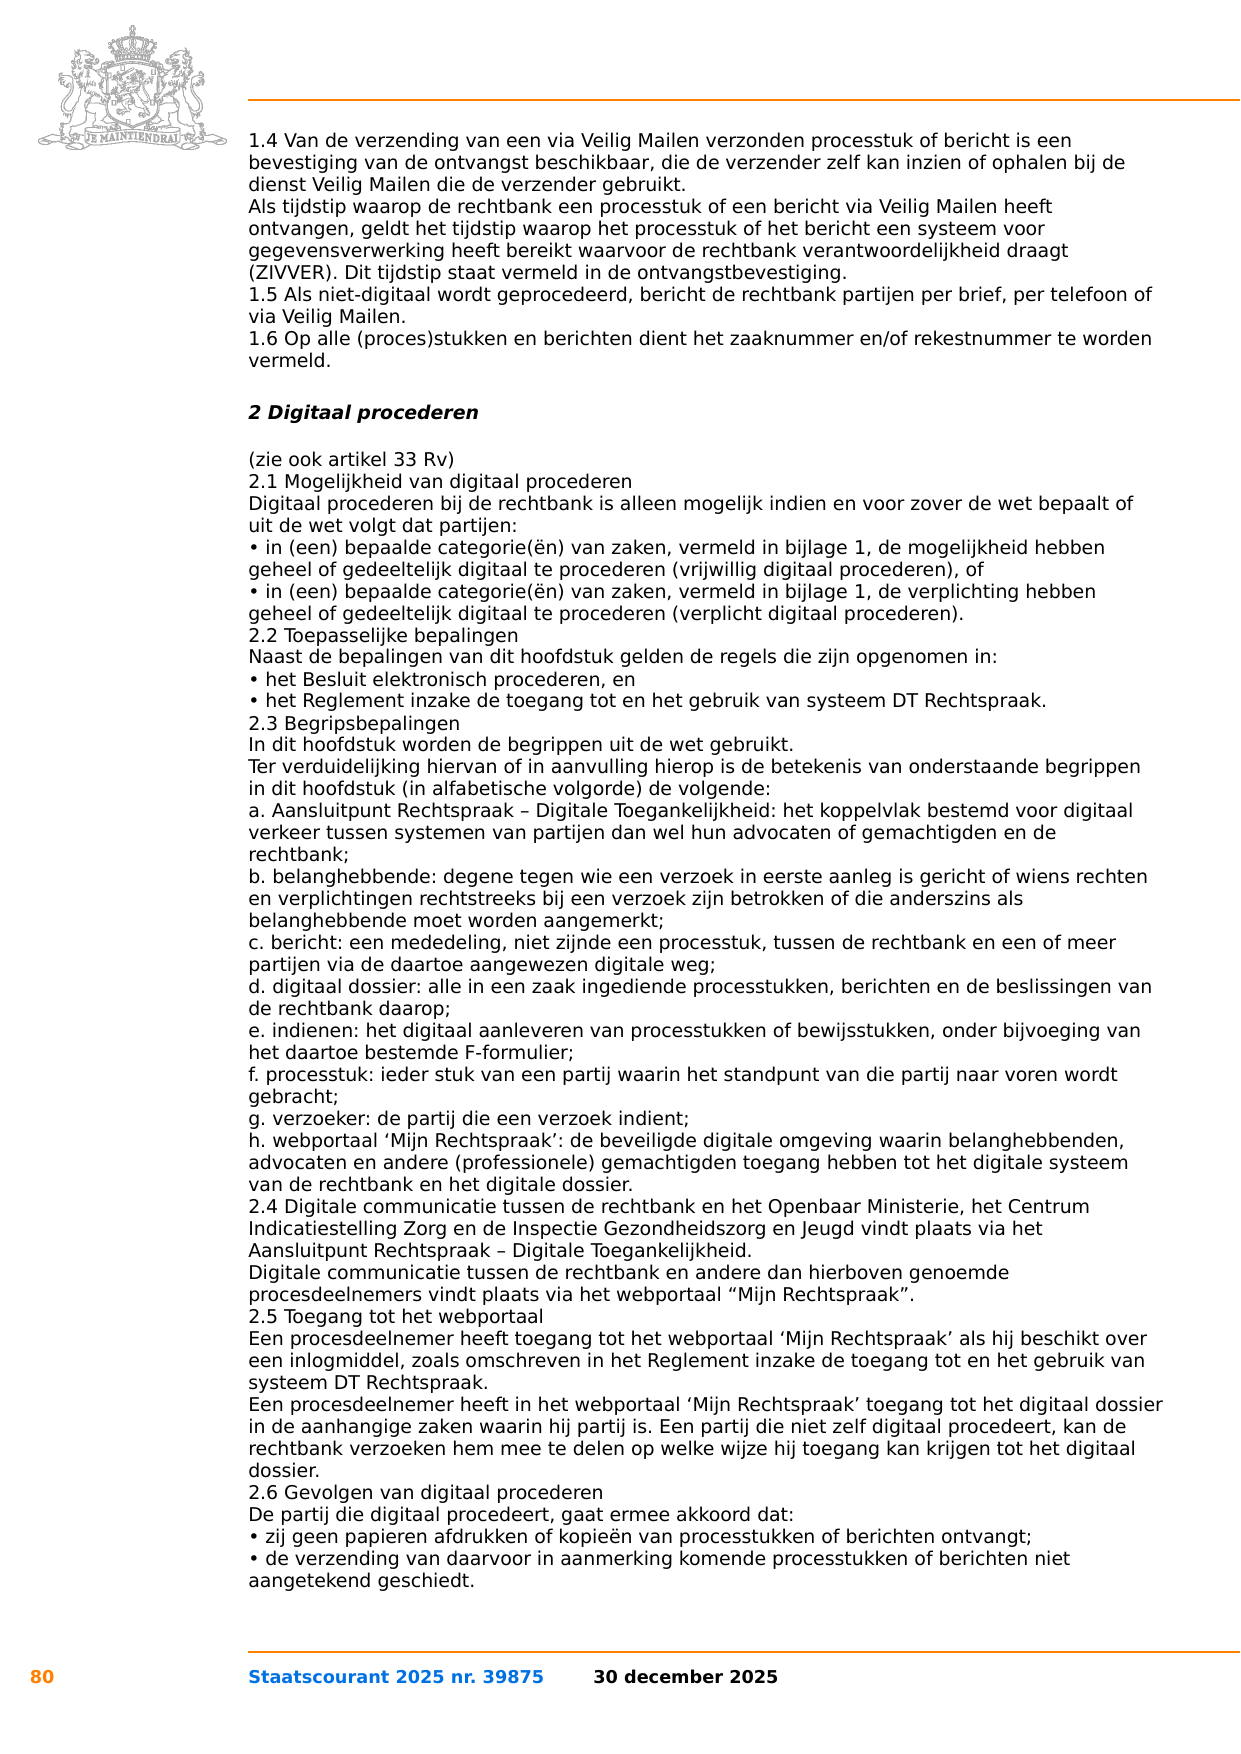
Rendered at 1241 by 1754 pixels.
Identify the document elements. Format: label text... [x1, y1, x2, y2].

text Ter verduidelijking hiervan of in aanvulling hierop is de betekenis van onderstaande begrippen in dit hoofdstuk (in alfabetische volgorde) de volgende: [248, 756, 1163, 800]
text • het Besluit elektronisch procederen, en [248, 668, 1163, 690]
text • zij geen papieren afdrukken of kopieën van processtukken of berichten ontvangt; [248, 1526, 1163, 1548]
text Een procesdeelnemer heeft in het webportaal ‘Mijn Rechtspraak’ toegang tot het digitaal dossier in de aanhangige zaken waarin hij partij is. Een partij die niet zelf digitaal procedeert, kan de rechtbank verzoeken hem mee te delen op welke wijze hij toegang kan krijgen tot het digitaal dossier. [248, 1394, 1163, 1482]
text 2.4 Digitale communicatie tussen de rechtbank en het Openbaar Ministerie, het Centrum Indicatiestelling Zorg en de Inspectie Gezondheidszorg en Jeugd vindt plaats via het Aansluitpunt Rechtspraak – Digitale Toegankelijkheid. [248, 1196, 1163, 1262]
text In dit hoofdstuk worden de begrippen uit de wet gebruikt. [248, 734, 1163, 756]
text Een procesdeelnemer heeft toegang tot het webportaal ‘Mijn Rechtspraak’ als hij beschikt over een inlogmiddel, zoals omschreven in het Reglement inzake de toegang tot en het gebruik van systeem DT Rechtspraak. [248, 1328, 1163, 1394]
text c. bericht: een mededeling, niet zijnde een processtuk, tussen de rechtbank en een of meer partijen via de daartoe aangewezen digitale weg; [248, 932, 1163, 976]
text Digitale communicatie tussen de rechtbank en andere dan hierboven genoemde procesdeelnemers vindt plaats via het webportaal “Mijn Rechtspraak”. [248, 1262, 1163, 1306]
text (zie ook artikel 33 Rv) [248, 449, 1163, 471]
text a. Aansluitpunt Rechtspraak – Digitale Toegankelijkheid: het koppelvlak bestemd voor digitaal verkeer tussen systemen van partijen dan wel hun advocaten of gemachtigden en de rechtbank; [248, 800, 1163, 866]
text 1.6 Op alle (proces)stukken en berichten dient het zaaknummer en/of rekestnummer te worden vermeld. [248, 328, 1163, 372]
text 1.4 Van de verzending van een via Veilig Mailen verzonden processtuk of bericht is een bevestiging van de ontvangst beschikbaar, die de verzender zelf kan inzien of ophalen bij de dienst Veilig Mailen die de verzender gebruikt. [248, 130, 1163, 196]
text • de verzending van daarvoor in aanmerking komende processtukken of berichten niet aangetekend geschiedt. [248, 1548, 1163, 1592]
text 2.6 Gevolgen van digitaal procederen [248, 1482, 1163, 1504]
text g. verzoeker: de partij die een verzoek indient; [248, 1108, 1163, 1130]
text De partij die digitaal procedeert, gaat ermee akkoord dat: [248, 1504, 1163, 1526]
text 2.2 Toepasselijke bepalingen [248, 624, 1163, 646]
text • in (een) bepaalde categorie(ën) van zaken, vermeld in bijlage 1, de verplichting hebben geheel of gedeeltelijk digitaal te procederen (verplicht digitaal procederen). [248, 581, 1163, 624]
text 2.1 Mogelijkheid van digitaal procederen [248, 471, 1163, 493]
text 2.3 Begripsbepalingen [248, 712, 1163, 734]
text f. processtuk: ieder stuk van een partij waarin het standpunt van die partij naar voren wordt gebracht; [248, 1064, 1163, 1108]
text Als tijdstip waarop de rechtbank een processtuk of een bericht via Veilig Mailen heeft ontvangen, geldt het tijdstip waarop het processtuk of het bericht een systeem voor gegevensverwerking heeft bereikt waarvoor de rechtbank verantwoordelijkheid draagt (ZIVVER). Dit tijdstip staat vermeld in de ontvangstbevestiging. [248, 196, 1163, 284]
text b. belanghebbende: degene tegen wie een verzoek in eerste aanleg is gericht of wiens rechten en verplichtingen rechtstreeks bij een verzoek zijn betrokken of die anderszins als belanghebbende moet worden aangemerkt; [248, 866, 1163, 932]
text • het Reglement inzake de toegang tot en het gebruik van systeem DT Rechtspraak. [248, 690, 1163, 712]
text • in (een) bepaalde categorie(ën) van zaken, vermeld in bijlage 1, de mogelijkheid hebben geheel of gedeeltelijk digitaal te procederen (vrijwillig digitaal procederen), of [248, 537, 1163, 581]
picture [38, 25, 227, 150]
text h. webportaal ‘Mijn Rechtspraak’: de beveiligde digitale omgeving waarin belanghebbenden, advocaten en andere (professionele) gemachtigden toegang hebben tot het digitale systeem van de rechtbank en het digitale dossier. [248, 1130, 1163, 1196]
text d. digitaal dossier: alle in een zaak ingediende processtukken, berichten en de beslissingen van de rechtbank daarop; [248, 976, 1163, 1020]
subtitle 2 Digitaal procederen [248, 402, 1163, 424]
text Naast de bepalingen van dit hoofdstuk gelden de regels die zijn opgenomen in: [248, 646, 1163, 668]
text e. indienen: het digitaal aanleveren van processtukken of bewijsstukken, onder bijvoeging van het daartoe bestemde F-formulier; [248, 1020, 1163, 1064]
text Digitaal procederen bij de rechtbank is alleen mogelijk indien en voor zover de wet bepaalt of uit de wet volgt dat partijen: [248, 493, 1163, 537]
text 2.5 Toegang tot het webportaal [248, 1306, 1163, 1328]
text 1.5 Als niet-digitaal wordt geprocedeerd, bericht de rechtbank partijen per brief, per telefoon of via Veilig Mailen. [248, 284, 1163, 328]
